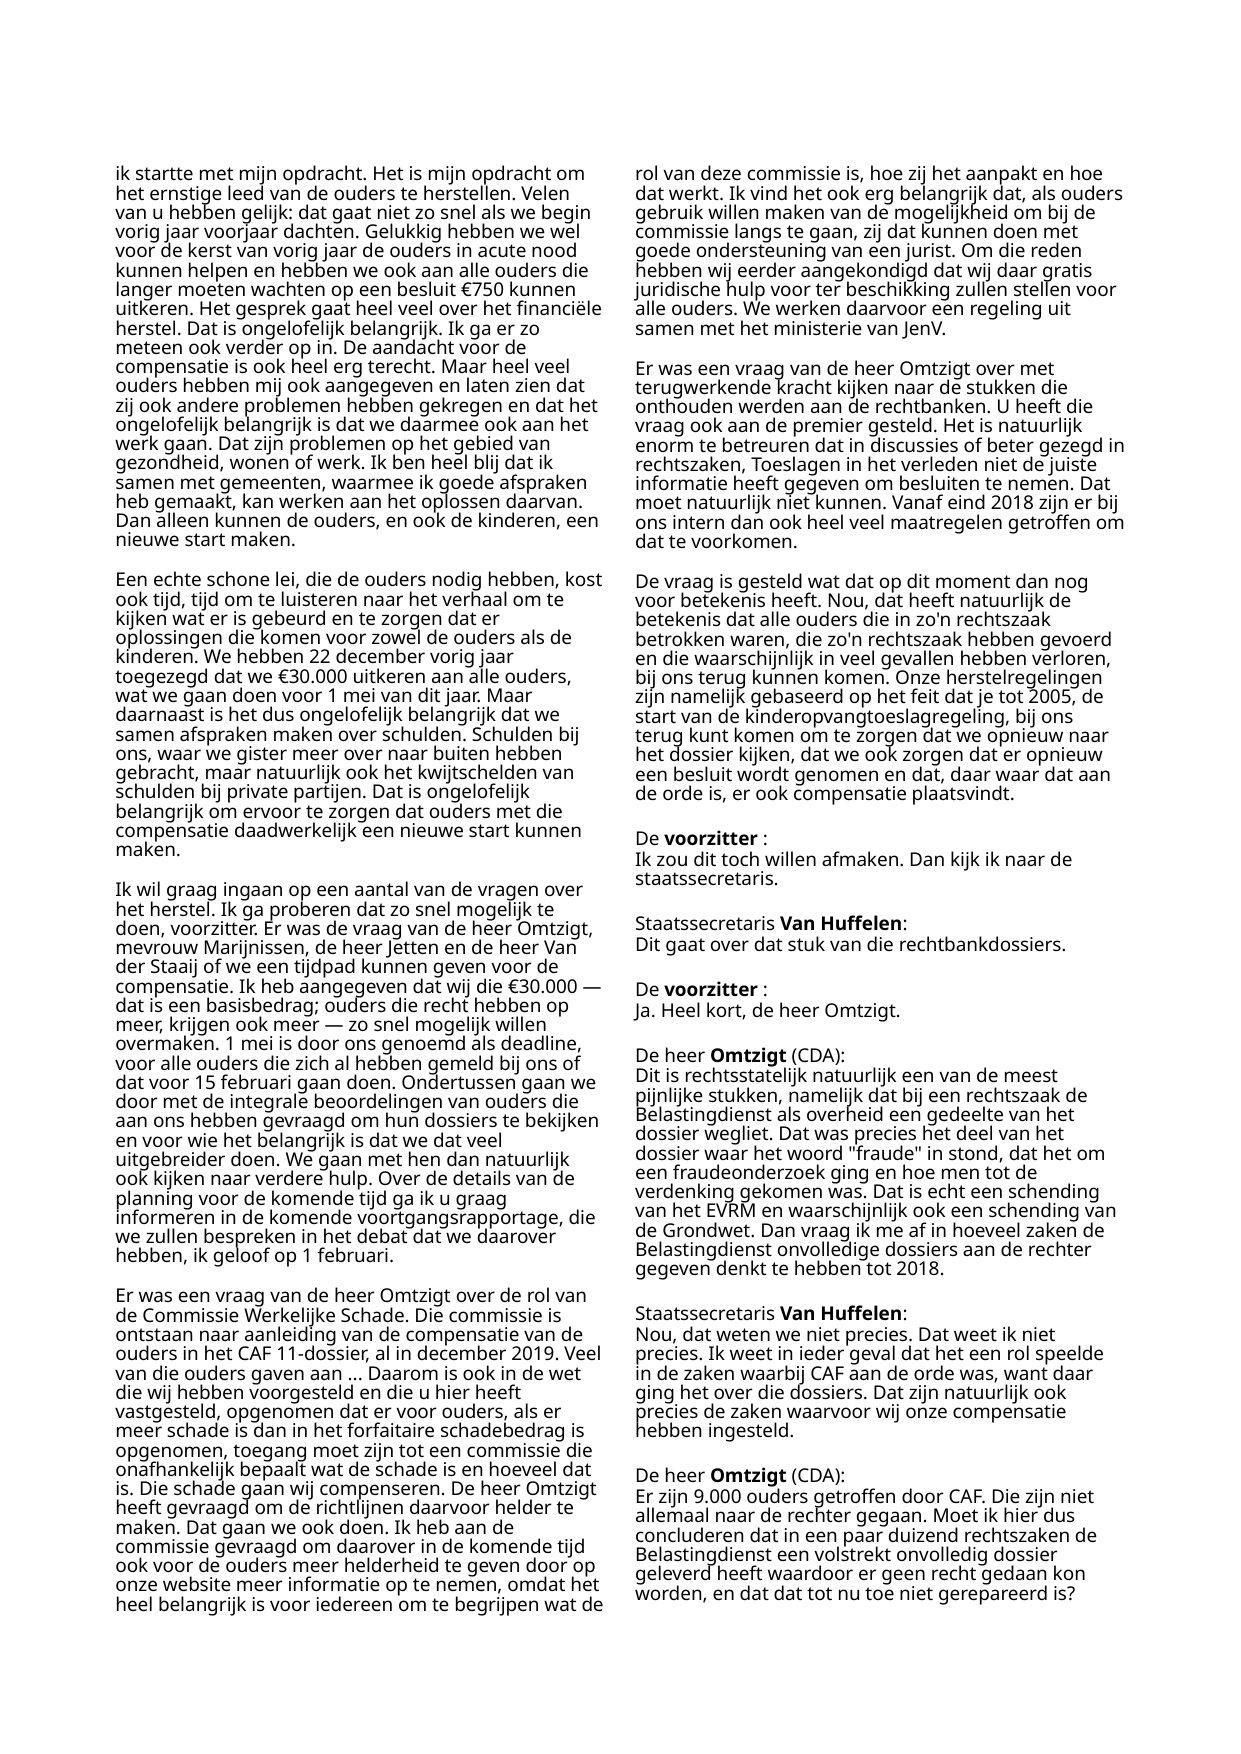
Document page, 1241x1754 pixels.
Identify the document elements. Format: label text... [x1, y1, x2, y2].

text Er zijn 9.000 ouders getroffen door CAF. Die zijn niet allemaal naar de rechter gegaan. Moet ik hier dus concluderen dat in een paar duizend rechtszaken de Belastingdienst een volstrekt onvolledig dossier geleverd heeft waardoor er geen recht gedaan kon worden, en dat dat tot nu toe niet gerepareerd is? [635, 1488, 1125, 1604]
text Staatssecretaris Van Huffelen: [635, 910, 1125, 936]
text Ik wil graag ingaan op een aantal van de vragen over het herstel. Ik ga proberen dat zo snel mogelijk te doen, voorzitter. Er was de vraag van de heer Omtzigt, mevrouw Marijnissen, de heer Jetten en de heer Van der Staaij of we een tijdpad kunnen geven voor de compensatie. Ik heb aangegeven dat wij die €30.000 — dat is een basisbedrag; ouders die recht hebben op meer, krijgen ook meer — zo snel mogelijk willen overmaken. 1 mei is door ons genoemd als deadline, voor alle ouders die zich al hebben gemeld bij ons of dat voor 15 februari gaan doen. Ondertussen gaan we door met de integrale beoordelingen van ouders die aan ons hebben gevraagd om hun dossiers te bekijken en voor wie het belangrijk is dat we dat veel uitgebreider doen. We gaan met hen dan natuurlijk ook kijken naar verdere hulp. Over de details van de planning voor de komende tijd ga ik u graag informeren in de komende voortgangsrapportage, die we zullen bespreken in het debat dat we daarover hebben, ik geloof op 1 februari. [115, 881, 605, 1267]
text Nou, dat weten we niet precies. Dat weet ik niet precies. Ik weet in ieder geval dat het een rol speelde in de zaken waarbij CAF aan de orde was, want daar ging het over die dossiers. Dat zijn natuurlijk ook precies de zaken waarvoor wij onze compensatie hebben ingesteld. [635, 1326, 1125, 1442]
text Ja. Heel kort, de heer Omtzigt. [635, 1002, 1125, 1021]
text De vraag is gesteld wat dat op dit moment dan nog voor betekenis heeft. Nou, dat heeft natuurlijk de betekenis dat alle ouders die in zo'n rechtszaak betrokken waren, die zo'n rechtszaak hebben gevoerd en die waarschijnlijk in veel gevallen hebben verloren, bij ons terug kunnen komen. Onze herstelregelingen zijn namelijk gebaseerd op het feit dat je tot 2005, de start van de kinderopvangtoeslagregeling, bij ons terug kunt komen om te zorgen dat we opnieuw naar het dossier kijken, dat we ook zorgen dat er opnieuw een besluit wordt genomen en dat, daar waar dat aan de orde is, er ook compensatie plaatsvindt. [635, 573, 1125, 804]
text De heer Omtzigt (CDA): [635, 1462, 1125, 1488]
text Er was een vraag van de heer Omtzigt over de rol van de Commissie Werkelijke Schade. Die commissie is ontstaan naar aanleiding van de compensatie van de ouders in het CAF 11-dossier, al in december 2019. Veel van die ouders gaven aan ... Daarom is ook in de wet die wij hebben voorgesteld en die u hier heeft vastgesteld, opgenomen dat er voor ouders, als er meer schade is dan in het forfaitaire schadebedrag is opgenomen, toegang moet zijn tot een commissie die onafhankelijk bepaalt wat de schade is en hoeveel dat is. Die schade gaan wij compenseren. De heer Omtzigt heeft gevraagd om de richtlijnen daarvoor helder te maken. Dat gaan we ook doen. Ik heb aan de commissie gevraagd om daarover in de komende tijd ook voor de ouders meer helderheid te geven door op onze website meer informatie op te nemen, omdat het heel belangrijk is voor iedereen om te begrijpen wat de [115, 1287, 605, 1615]
text rol van deze commissie is, hoe zij het aanpakt en hoe dat werkt. Ik vind het ook erg belangrijk dat, als ouders gebruik willen maken van de mogelijkheid om bij de commissie langs te gaan, zij dat kunnen doen met goede ondersteuning van een jurist. Om die reden hebben wij eerder aangekondigd dat wij daar gratis juridische hulp voor ter beschikking zullen stellen voor alle ouders. We werken daarvoor een regeling uit samen met het ministerie van JenV. [635, 165, 1125, 339]
text Er was een vraag van de heer Omtzigt over met terugwerkende kracht kijken naar de stukken die onthouden werden aan de rechtbanken. U heeft die vraag ook aan de premier gesteld. Het is natuurlijk enorm te betreuren dat in discussies of beter gezegd in rechtszaken, Toeslagen in het verleden niet de juiste informatie heeft gegeven om besluiten te nemen. Dat moet natuurlijk niet kunnen. Vanaf eind 2018 zijn er bij ons intern dan ook heel veel maatregelen getroffen om dat te voorkomen. [635, 359, 1125, 552]
text Dit gaat over dat stuk van die rechtbankdossiers. [635, 936, 1125, 955]
text Staatssecretaris Van Huffelen: [635, 1300, 1125, 1326]
text De heer Omtzigt (CDA): [635, 1042, 1125, 1067]
text De voorzitter : [635, 825, 1125, 851]
text De voorzitter : [635, 976, 1125, 1002]
text Dit is rechtsstatelijk natuurlijk een van de meest pijnlijke stukken, namelijk dat bij een rechtszaak de Belastingdienst als overheid een gedeelte van het dossier wegliet. Dat was precies het deel van het dossier waar het woord "fraude" in stond, dat het om een fraudeonderzoek ging en hoe men tot de verdenking gekomen was. Dat is echt een schending van het EVRM en waarschijnlijk ook een schending van de Grondwet. Dan vraag ik me af in hoeveel zaken de Belastingdienst onvolledige dossiers aan de rechter gegeven denkt te hebben tot 2018. [635, 1067, 1125, 1279]
text Een echte schone lei, die de ouders nodig hebben, kost ook tijd, tijd om te luisteren naar het verhaal om te kijken wat er is gebeurd en te zorgen dat er oplossingen die komen voor zowel de ouders als de kinderen. We hebben 22 december vorig jaar toegezegd dat we €30.000 uitkeren aan alle ouders, wat we gaan doen voor 1 mei van dit jaar. Maar daarnaast is het dus ongelofelijk belangrijk dat we samen afspraken maken over schulden. Schulden bij ons, waar we gister meer over naar buiten hebben gebracht, maar natuurlijk ook het kwijtschelden van schulden bij private partijen. Dat is ongelofelijk belangrijk om ervoor te zorgen dat ouders met die compensatie daadwerkelijk een nieuwe start kunnen maken. [115, 571, 605, 861]
text ik startte met mijn opdracht. Het is mijn opdracht om het ernstige leed van de ouders te herstellen. Velen van u hebben gelijk: dat gaat niet zo snel als we begin vorig jaar voorjaar dachten. Gelukkig hebben we wel voor de kerst van vorig jaar de ouders in acute nood kunnen helpen en hebben we ook aan alle ouders die langer moeten wachten op een besluit €750 kunnen uitkeren. Het gesprek gaat heel veel over het financiële herstel. Dat is ongelofelijk belangrijk. Ik ga er zo meteen ook verder op in. De aandacht voor de compensatie is ook heel erg terecht. Maar heel veel ouders hebben mij ook aangegeven en laten zien dat zij ook andere problemen hebben gekregen en dat het ongelofelijk belangrijk is dat we daarmee ook aan het werk gaan. Dat zijn problemen op het gebied van gezondheid, wonen of werk. Ik ben heel blij dat ik samen met gemeenten, waarmee ik goede afspraken heb gemaakt, kan werken aan het oplossen daarvan. Dan alleen kunnen de ouders, en ook de kinderen, een nieuwe start maken. [115, 165, 605, 551]
text Ik zou dit toch willen afmaken. Dan kijk ik naar de staatssecretaris. [635, 851, 1125, 889]
